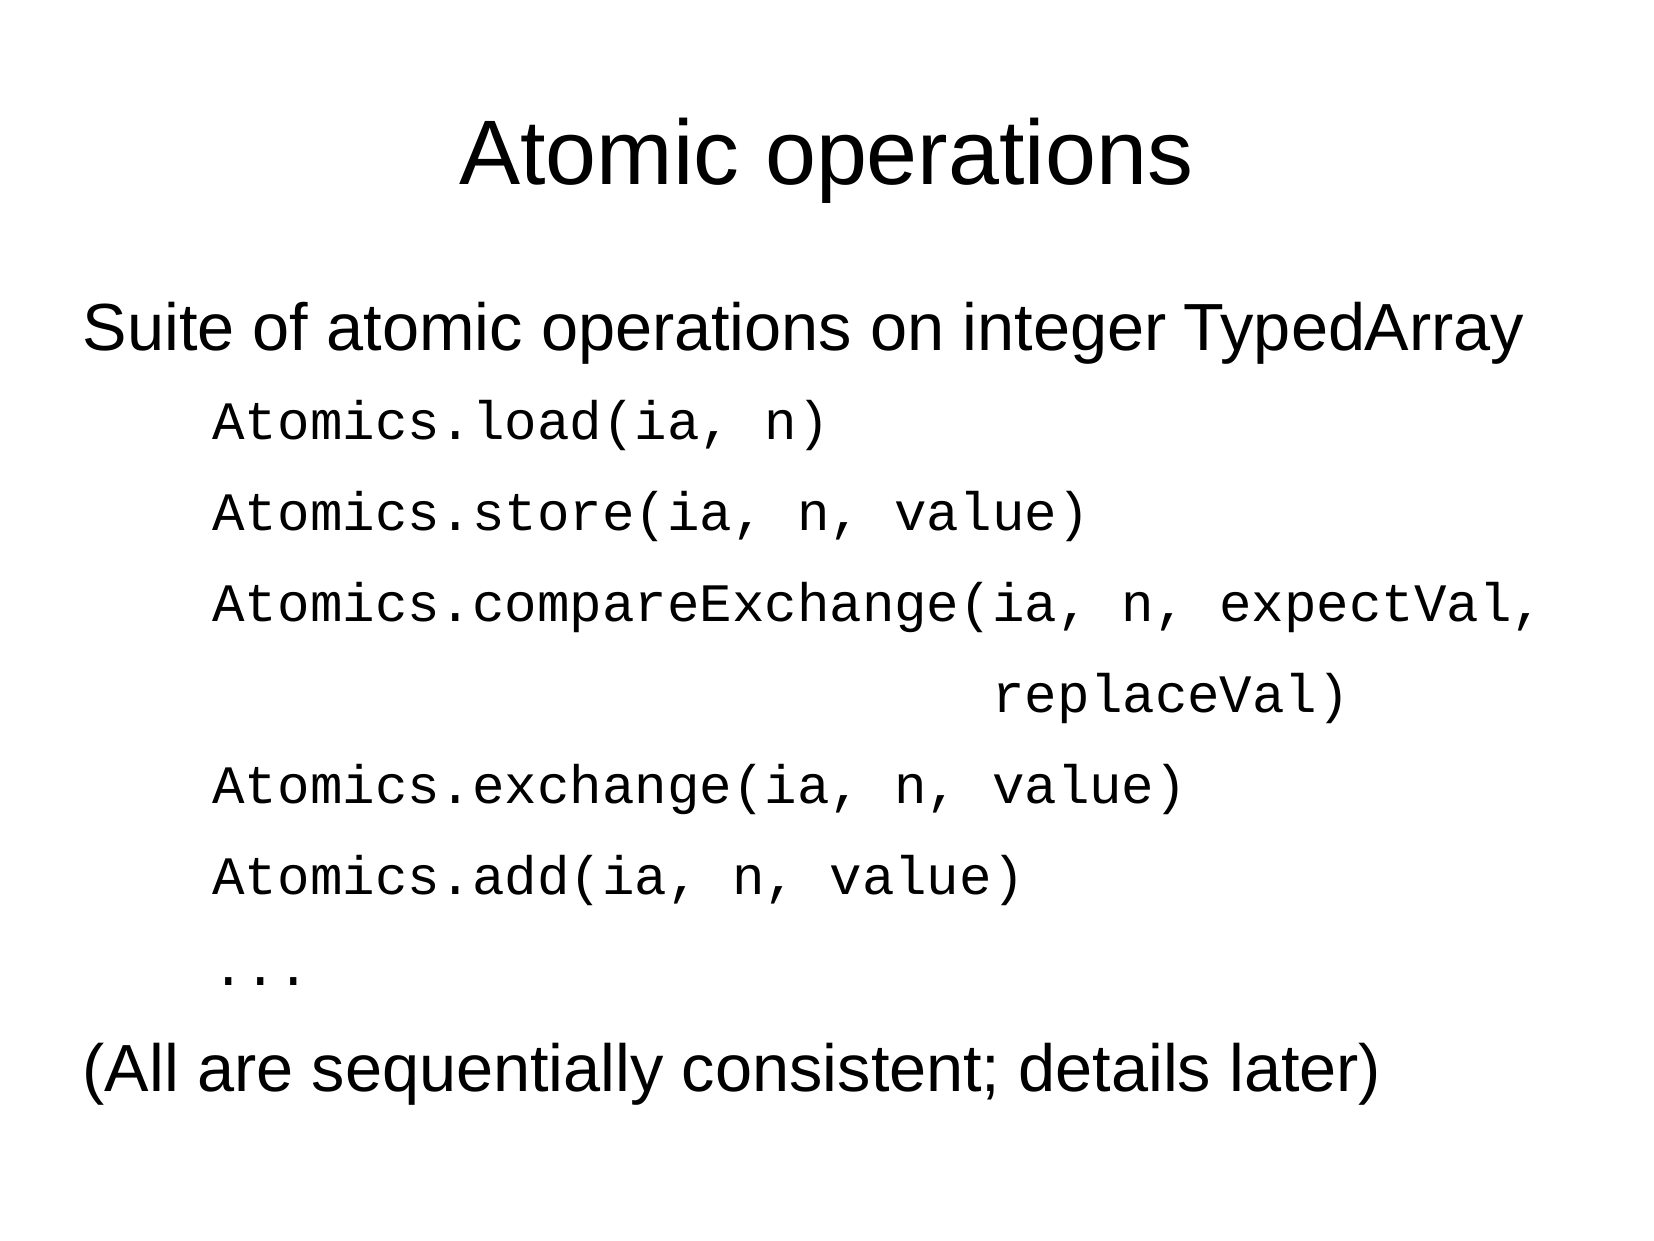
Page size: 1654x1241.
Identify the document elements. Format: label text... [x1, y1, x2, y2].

title Atomic operations [82, 49, 1571, 257]
list Suite of atomic operations on integer TypedArray Atomics.load(ia, n) Atomics.store(ia, n, value) Atomics.compareExchange(ia, n, expectVal, replaceVal) Atomics.exchange(ia, n, value) Atomics.add(ia, n, value) ... (All are sequentially consistent; details later) [82, 290, 1571, 1109]
